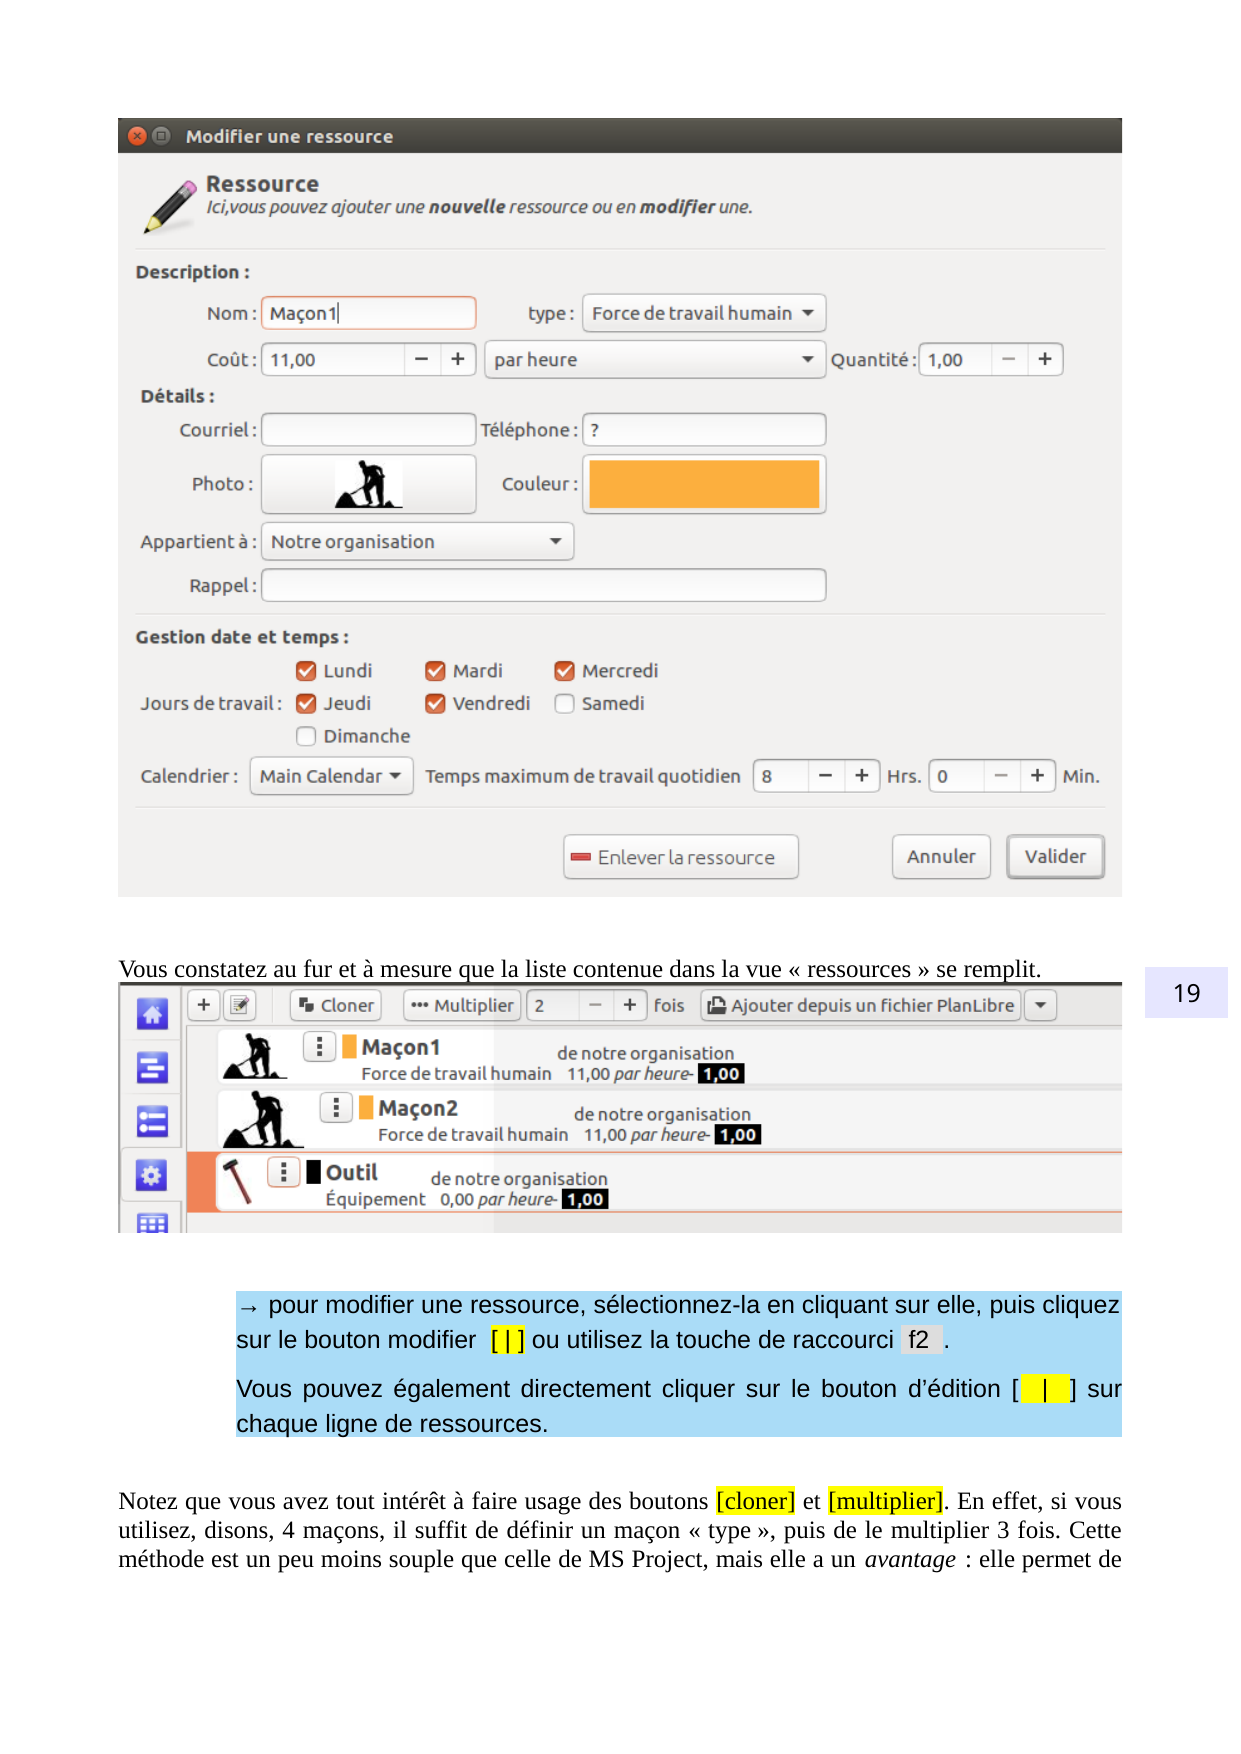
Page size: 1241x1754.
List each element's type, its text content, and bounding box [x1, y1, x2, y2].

text Vous pouvez également directement cliquer sur le bouton d’édition [ | ] sur chaque ligne de ressources. [236, 1374, 1122, 1437]
picture [118, 118, 1123, 897]
picture [118, 982, 1123, 1233]
text Notez que vous avez tout intérêt à faire usage des boutons [cloner] et [multiplier]. En effet, si vous utilisez, disons, 4 maçons, il suffit de définir un maçon « type », puis de le multiplier 3 fois. Cette méthode est un peu moins souple que celle de MS Project, mais elle a un avantage : elle permet de [118, 1486, 1122, 1573]
text → pour modifier une ressource, sélectionnez-la en cliquant sur elle, puis cliquez sur le bouton modifier [ | ] ou utilisez la touche de raccourci f2 . [236, 1291, 1122, 1354]
text Vous constatez au fur et à mesure que la liste contenue dans la vue « ressources » se remplit. [118, 954, 1122, 982]
